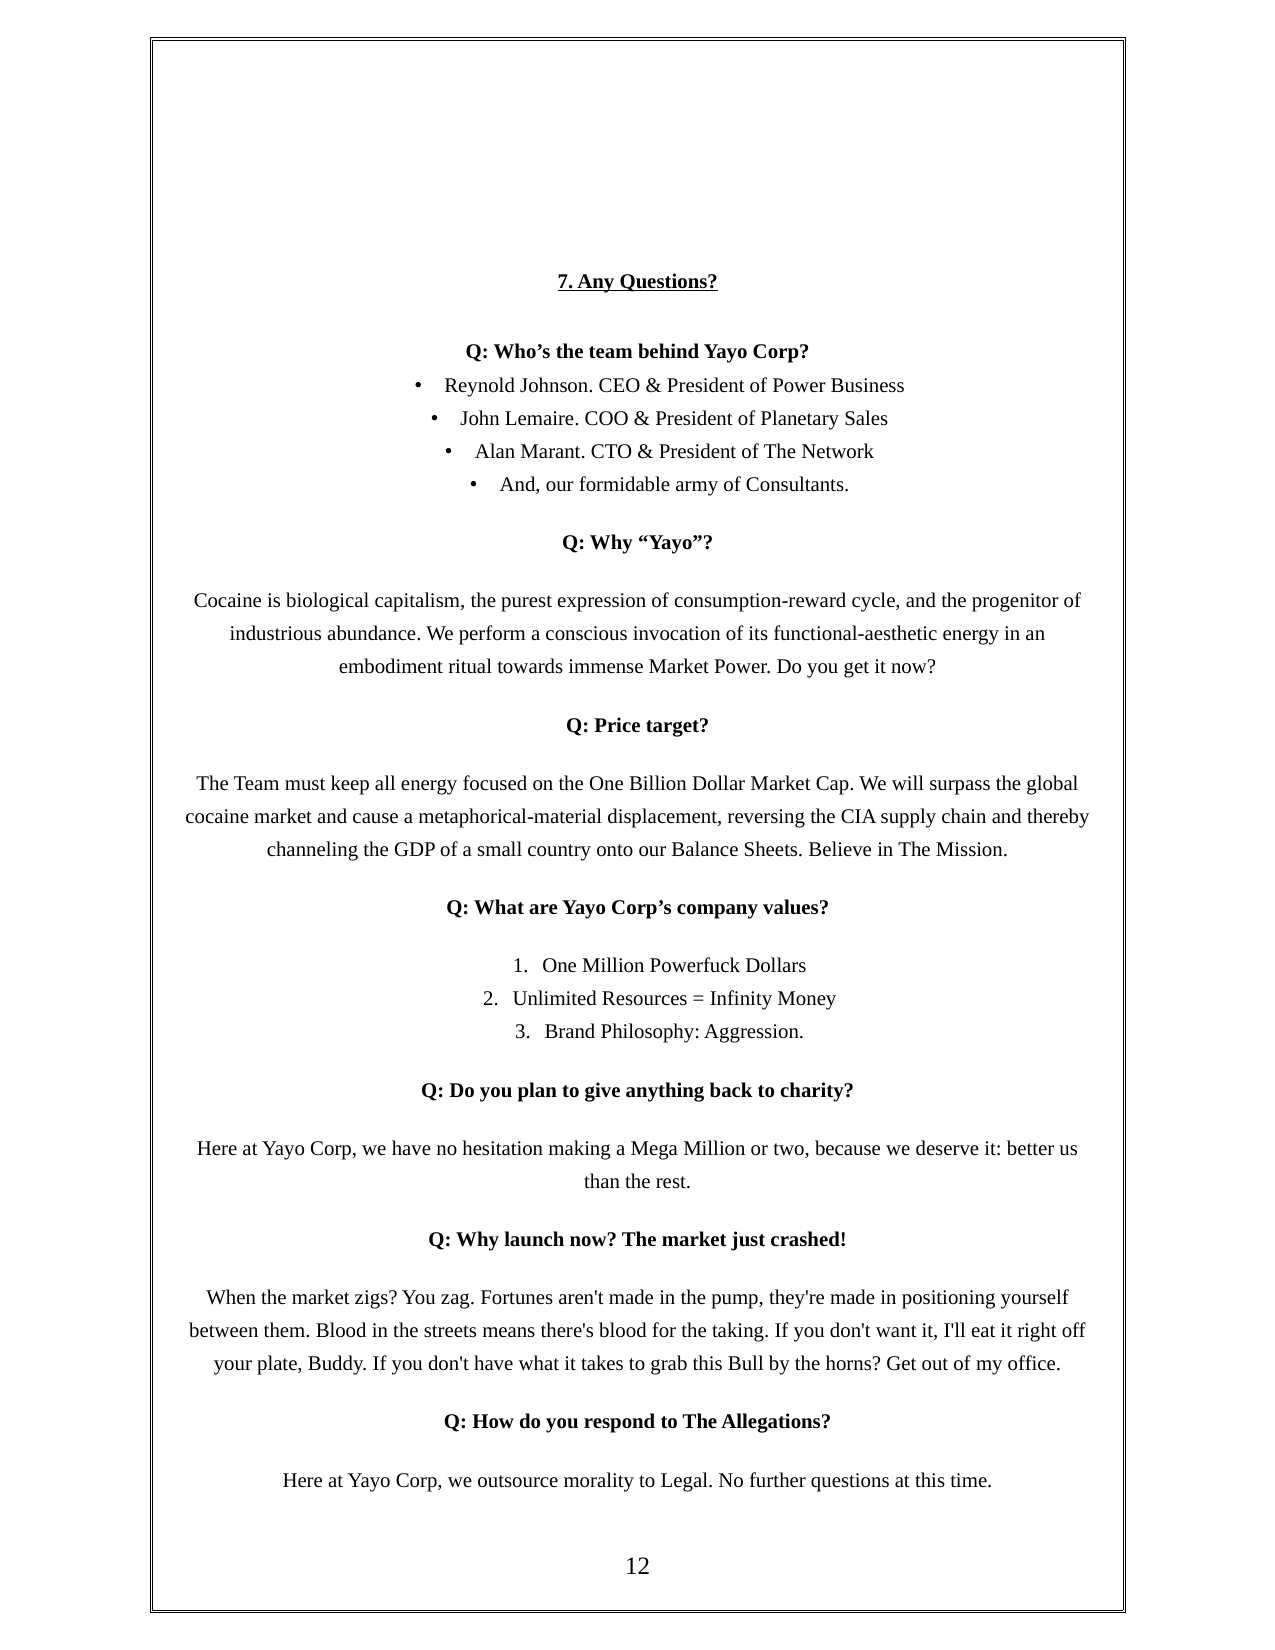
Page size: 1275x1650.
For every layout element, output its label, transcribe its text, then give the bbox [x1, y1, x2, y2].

text Q: Who’s the team behind Yayo Corp? [182, 339, 1093, 363]
list Unlimited Resources = Infinity Money [226, 986, 1093, 1010]
list Brand Philosophy: Aggression. [226, 1019, 1093, 1043]
list One Million Powerfuck Dollars [226, 953, 1093, 977]
list John Lemaire. COO & President of Planetary Sales [226, 406, 1093, 430]
text Q: Price target? [182, 712, 1093, 737]
text Q: Why “Yayo”? [182, 530, 1093, 554]
text The Team must keep all energy focused on the One Billion Dollar Market Cap. We will surpass the global cocaine market and cause a metaphorical-material displacement, reversing the CIA supply chain and thereby channeling the GDP of a small country onto our Balance Sheets. Believe in The Mission. [182, 771, 1093, 861]
text Cocaine is biological capitalism, the purest expression of consumption-reward cycle, and the progenitor of industrious abundance. We perform a conscious invocation of its functional-aesthetic energy in an embodiment ritual towards immense Market Power. Do you get it now? [182, 588, 1093, 678]
text Here at Yayo Corp, we have no hesitation making a Mega Million or two, because we deserve it: better us than the rest. [182, 1136, 1093, 1193]
subtitle 7. Any Questions? [182, 269, 1093, 293]
text When the market zigs? You zag. Fortunes aren't made in the pump, they're made in positioning yourself between them. Blood in the streets means there's blood for the taking. If you don't want it, I'll eat it right off your plate, Buddy. If you don't have what it takes to grab this Bull by the horns? Get out of my office. [182, 1285, 1093, 1375]
text Q: What are Yayo Corp’s company values? [182, 895, 1093, 919]
list Alan Marant. CTO & President of The Network [226, 439, 1093, 463]
list And, our formidable army of Consultants. [226, 472, 1093, 496]
list Reynold Johnson. CEO & President of Power Business [226, 372, 1093, 397]
text Here at Yayo Corp, we outsource morality to Legal. No further questions at this time. [182, 1467, 1093, 1492]
text Q: How do you respond to The Allegations? [182, 1409, 1093, 1433]
text Q: Why launch now? The market just crashed! [182, 1227, 1093, 1251]
text Q: Do you plan to give anything back to charity? [182, 1077, 1093, 1102]
